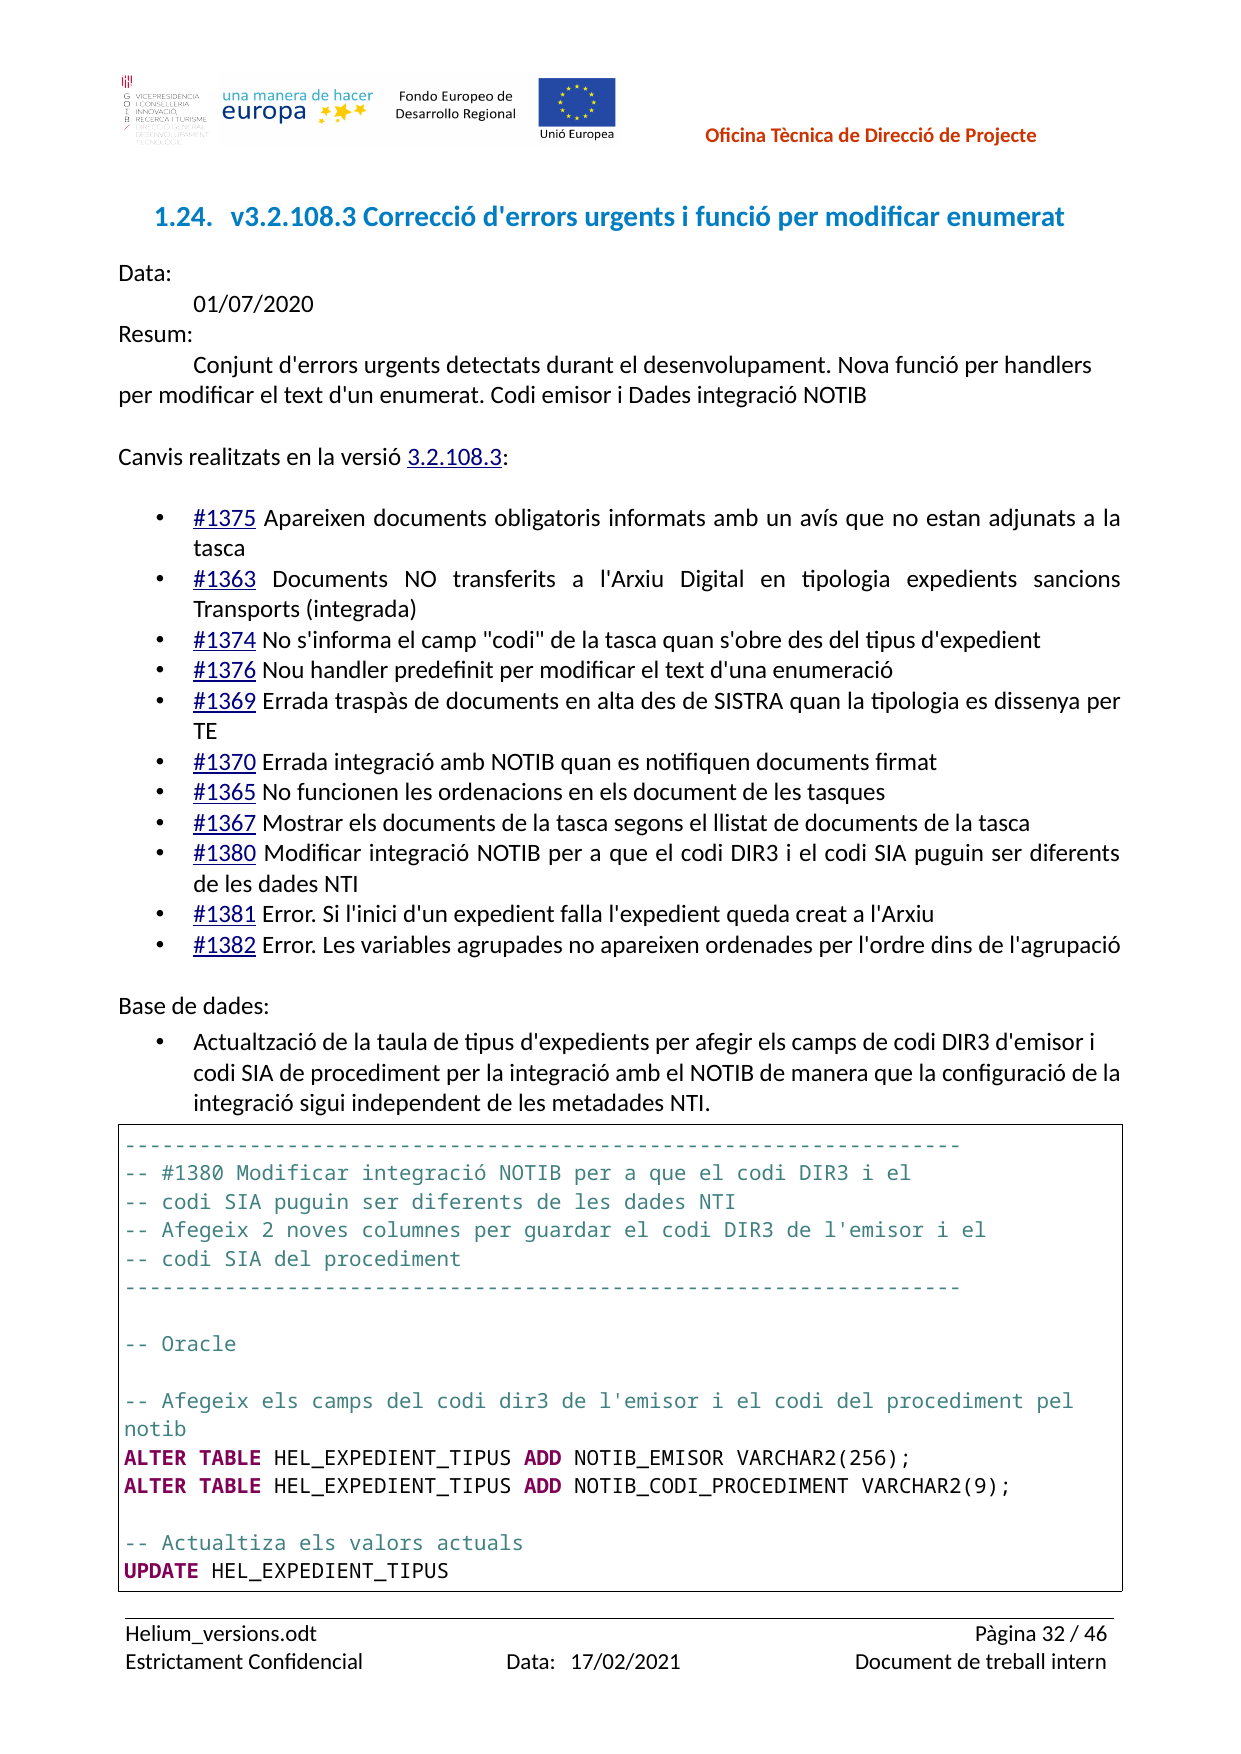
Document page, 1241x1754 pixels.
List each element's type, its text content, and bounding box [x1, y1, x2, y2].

list #1370 Errada integració amb NOTIB quan es notifiquen documents firmat [156, 746, 1122, 776]
text Conjunt d'errors urgents detectats durant el desenvolupament. Nova funció per handlers per modificar el text d'un enumerat. Codi emisor i Dades integració NOTIB [118, 349, 1122, 410]
list #1376 Nou handler predefinit per modificar el text d'una enumeració [156, 654, 1122, 685]
text Data: [118, 258, 1122, 288]
text Canvis realitzats en la versió 3.2.108.3: [118, 441, 1122, 471]
picture [118, 73, 213, 147]
text 01/07/2020 [118, 288, 1122, 319]
table_header ------------------------------------------------------------------- -- #1380 Modificar integració NOTIB per a que el codi DIR3 i el -- codi SIA puguin ser diferents de les dades NTI -- Afegeix 2 noves columnes per guardar el codi DIR3 de l'emisor i el -- codi SIA del procediment ------------------------------------------------------------------- -- Oracle -- Afegeix els camps del codi dir3 de l'emisor i el codi del procediment pel notib ALTER TABLE HEL_EXPEDIENT_TIPUS ADD NOTIB_EMISOR VARCHAR2(256); ALTER TABLE HEL_EXPEDIENT_TIPUS ADD NOTIB_CODI_PROCEDIMENT VARCHAR2(9); -- Actualtiza els valors actuals UPDATE HEL_EXPEDIENT_TIPUS [119, 1125, 1122, 1591]
list #1375 Apareixen documents obligatoris informats amb un avís que no estan adjunats a la tasca [156, 502, 1122, 563]
list #1380 Modificar integració NOTIB per a que el codi DIR3 i el codi SIA puguin ser diferents de les dades NTI [156, 837, 1122, 898]
list #1382 Error. Les variables agrupades no apareixen ordenades per l'ordre dins de l'agrupació [156, 929, 1122, 959]
list #1369 Errada traspàs de documents en alta des de SISTRA quan la tipologia es dissenya per TE [156, 685, 1122, 746]
list #1381 Error. Si l'inici d'un expedient falla l'expedient queda creat a l'Arxiu [156, 898, 1122, 929]
list #1367 Mostrar els documents de la tasca segons el llistat de documents de la tasca [156, 807, 1122, 837]
picture [219, 73, 621, 147]
list #1365 No funcionen les ordenacions en els document de les tasques [156, 776, 1122, 807]
list #1374 No s'informa el camp "codi" de la tasca quan s'obre des del tipus d'expedient [156, 624, 1122, 654]
text Base de dades: [118, 990, 1122, 1021]
subtitle v3.2.108.3 Correcció d'errors urgents i funció per modificar enumerat [153, 198, 1122, 234]
text Resum: [118, 319, 1122, 349]
list #1363 Documents NO transferits a l'Arxiu Digital en tipologia expedients sancions Transports (integrada) [156, 563, 1122, 624]
list Actualtzació de la taula de tipus d'expedients per afegir els camps de codi DIR3 d'emisor i codi SIA de procediment per la integració amb el NOTIB de manera que la configuració de la integració sigui independent de les metadades NTI. [156, 1027, 1122, 1118]
